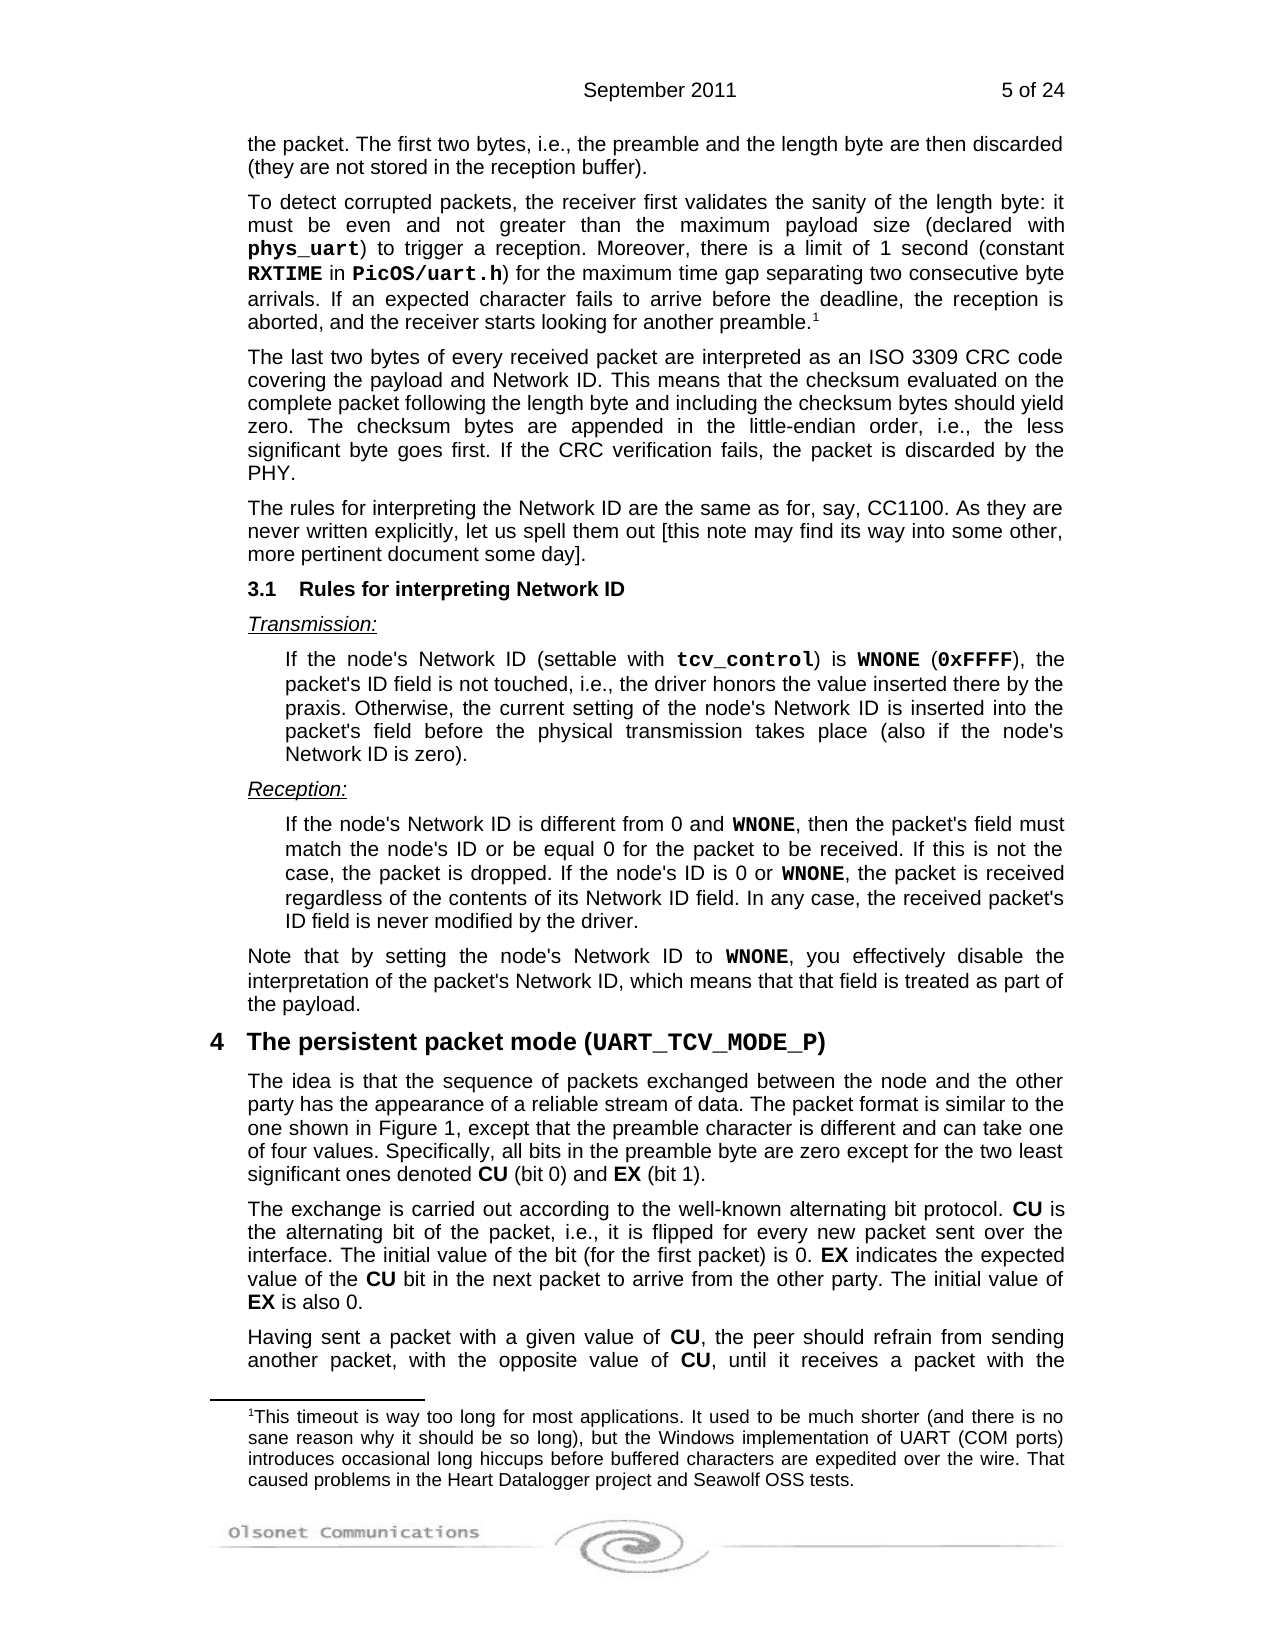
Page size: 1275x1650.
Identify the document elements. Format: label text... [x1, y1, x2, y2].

text The rules for interpreting the Network ID are the same as for, say, CC1100. As they are never written explicitly, let us spell them out [this note may find its way into some other, more pertinent document some day]. [247, 496, 1065, 566]
text If the node's Network ID is different from 0 and WNONE, then the packet's field must match the node's ID or be equal 0 for the packet to be received. If this is not the case, the packet is dropped. If the node's ID is 0 or WNONE, the packet is received regardless of the contents of its Network ID field. In any case, the received packet's ID field is never modified by the driver. [285, 813, 1065, 933]
text If the node's Network ID (settable with tcv_control) is WNONE (0xFFFF), the packet's ID field is not touched, i.e., the driver honors the value inserted there by the praxis. Otherwise, the current setting of the node's Network ID is inserted into the packet's field before the physical transmission takes place (also if the node's Network ID is zero). [285, 648, 1065, 766]
subtitle The persistent packet mode (UART_TCV_MODE_P) [210, 1028, 1065, 1058]
text To detect corrupted packets, the receiver first validates the sanity of the length byte: it must be even and not greater than the maximum payload size (declared with phys_uart) to trigger a reception. Moreover, there is a limit of 1 second (constant RXTIME in PicOS/uart.h) for the maximum time gap separating two consecutive byte arrivals. If an expected character fails to arrive before the deadline, the reception is aborted, and the receiver starts looking for another preamble. [247, 190, 1065, 333]
text This timeout is way too long for most applications. It used to be much shorter (and there is no sane reason why it should be so long), but the Windows implementation of UART (COM ports) introduces occasional long hiccups before buffered characters are expedited over the wire. That caused problems in the Heart Datalogger project and Seawolf OSS tests. [248, 1406, 1065, 1490]
text Note that by setting the node's Network ID to WNONE, you effectively disable the interpretation of the packet's Network ID, which means that that field is treated as part of the payload. [247, 944, 1065, 1016]
text Transmission: [247, 613, 1065, 636]
text the packet. The first two bytes, i.e., the preamble and the length byte are then discarded (they are not stored in the reception buffer). [247, 132, 1065, 179]
text The exchange is carried out according to the well-known alternating bit protocol. CU is the alternating bit of the packet, i.e., it is flipped for every new packet sent over the interface. The initial value of the bit (for the first packet) is 0. EX indicates the expected value of the CU bit in the next packet to arrive from the other party. The initial value of EX is also 0. [247, 1197, 1065, 1314]
text Having sent a packet with a given value of CU, the peer should refrain from sending another packet, with the opposite value of CU, until it receives a packet with the [247, 1325, 1065, 1372]
text Reception: [247, 778, 1065, 801]
text The idea is that the sequence of packets exchanged between the node and the other party has the appearance of a reliable stream of data. The packet format is similar to the one shown in Figure 1, except that the preamble character is different and can take one of four values. Specifically, all bits in the preamble byte are zero except for the two least significant ones denoted CU (bit 0) and EX (bit 1). [247, 1069, 1065, 1186]
subtitle Rules for interpreting Network ID [247, 578, 1065, 601]
picture [210, 1504, 1065, 1596]
text The last two bytes of every received packet are interpreted as an ISO 3309 CRC code covering the payload and Network ID. This means that the checksum evaluated on the complete packet following the length byte and including the checksum bytes should yield zero. The checksum bytes are appended in the little-endian order, i.e., the less significant byte goes first. If the CRC verification fails, the packet is discarded by the PHY. [247, 345, 1065, 485]
